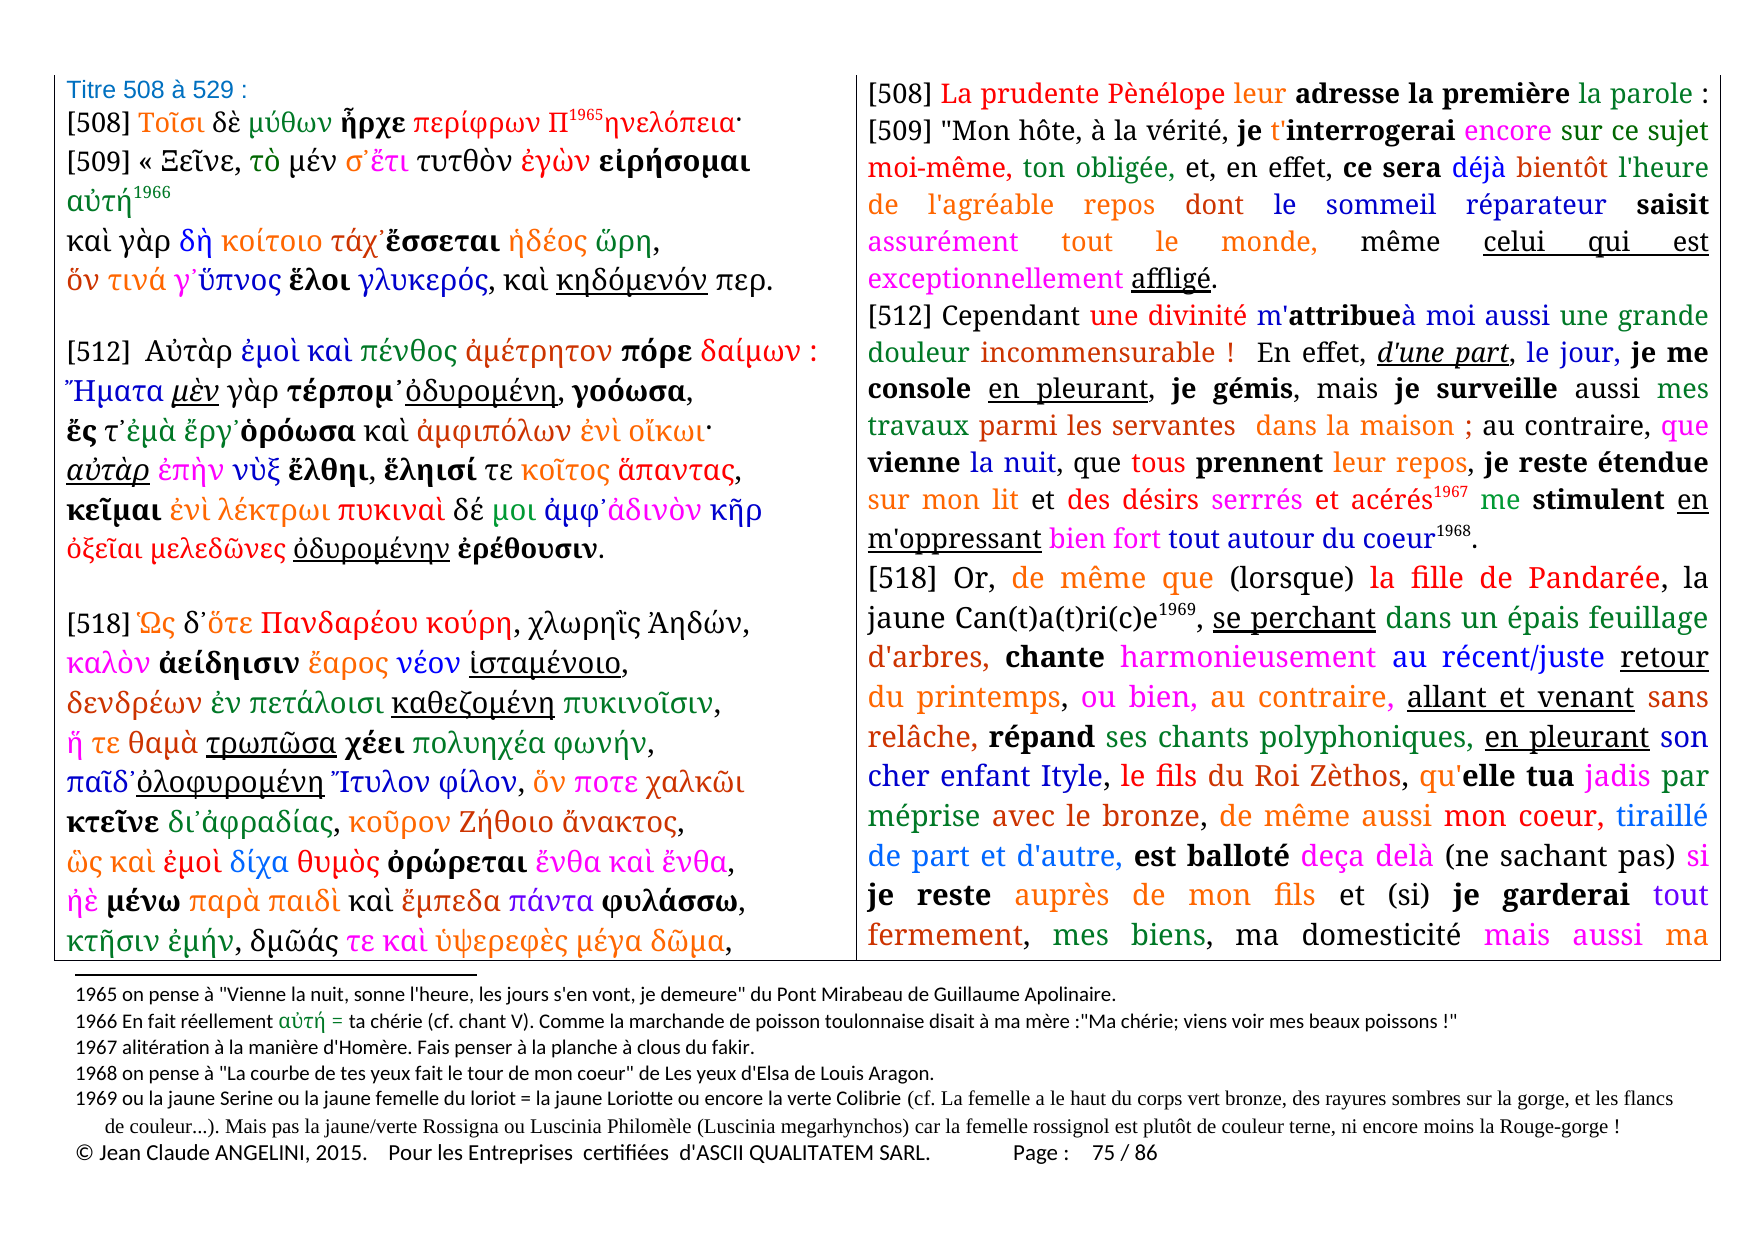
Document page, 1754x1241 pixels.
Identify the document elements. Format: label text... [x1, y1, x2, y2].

table_header Titre 508 à 529 : [508] Τοῖσι δὲ μύθων ἦρχε περίφρων Πηνελόπεια· [509] « Ξεῖνε, τὸ μέν σ᾽ἔτι τυτθὸν ἐγὼν εἰρήσομαι αὐτή καὶ γὰρ δὴ κοίτοιο τάχ᾽ἔσσεται ἡδέος ὥρη, ὅν τινά γ᾽ὕπνος ἕλοι γλυκερός, καὶ κηδόμενόν περ. [512] Αὐτὰρ ἐμοὶ καὶ πένθος ἀμέτρητον πόρε δαίμων : Ἤματα μὲν γὰρ τέρπομ᾽ὀδυρομένη, γοόωσα, ἔς τ᾽ἐμὰ ἔργ᾽ὁρόωσα καὶ ἀμφιπόλων ἐνὶ οἴκωι· αὐτὰρ ἐπὴν νὺξ ἔλθηι, ἕληισί τε κοῖτος ἅπαντας, κεῖμαι ἐνὶ λέκτρωι πυκιναὶ δέ μοι ἀμφ᾽ἀδινὸν κῆρ ὀξεῖαι μελεδῶνες ὀδυρομένην ἐρέθουσιν. [518] Ὡς δ᾽ὅτε Πανδαρέου κούρη, χλωρηῒς Ἀηδών, καλὸν ἀείδηισιν ἔαρος νέον ἱσταμένοιο, δενδρέων ἐν πετάλοισι καθεζομένη πυκινοῖσιν, ἥ τε θαμὰ τρωπῶσα χέει πολυηχέα φωνήν, παῖδ᾽ὀλοφυρομένη Ἴτυλον φίλον, ὅν ποτε χαλκῶι κτεῖνε δι᾽ἀφραδίας, κοῦρον Ζήθοιο ἄνακτος, ὣς καὶ ἐμοὶ δίχα θυμὸς ὀρώρεται ἔνθα καὶ ἔνθα, ἠὲ μένω παρὰ παιδὶ καὶ ἔμπεδα πάντα φυλάσσω, κτῆσιν ἐμήν, δμῶάς τε καὶ ὑψερεφὲς μέγα δῶμα, [55, 75, 856, 960]
table_header [508] La prudente Pènélope leur adresse la première la parole : [509] "Mon hôte, à la vérité, je t'interrogerai encore sur ce sujet moi-même, ton obligée, et, en effet, ce sera déjà bientôt l'heure de l'agréable repos dont le sommeil réparateur saisit assurément tout le monde, même celui qui est exceptionnellement affligé. [512] Cependant une divinité m'attribueà moi aussi une grande douleur incommensurable ! En effet, d'une part, le jour, je me console en pleurant, je gémis, mais je surveille aussi mes travaux parmi les servantes dans la maison ; au contraire, que vienne la nuit, que tous prennent leur repos, je reste étendue sur mon lit et des désirs serrrés et acérés me stimulent en m'oppressant bien fort tout autour du coeur. [518] Or, de même que (lorsque) la fille de Pandarée, la jaune Can(t)a(t)ri(c)e, se perchant dans un épais feuillage d'arbres, chante harmonieusement au récent/juste retour du printemps, ou bien, au contraire, allant et venant sans relâche, répand ses chants polyphoniques, en pleurant son cher enfant Ityle, le fils du Roi Zèthos, qu'elle tua jadis par méprise avec le bronze, de même aussi mon coeur, tiraillé de part et d'autre, est balloté deça delà (ne sachant pas) si je reste auprès de mon fils et (si) je garderai tout fermement, mes biens, ma domesticité mais aussi ma [857, 75, 1720, 960]
